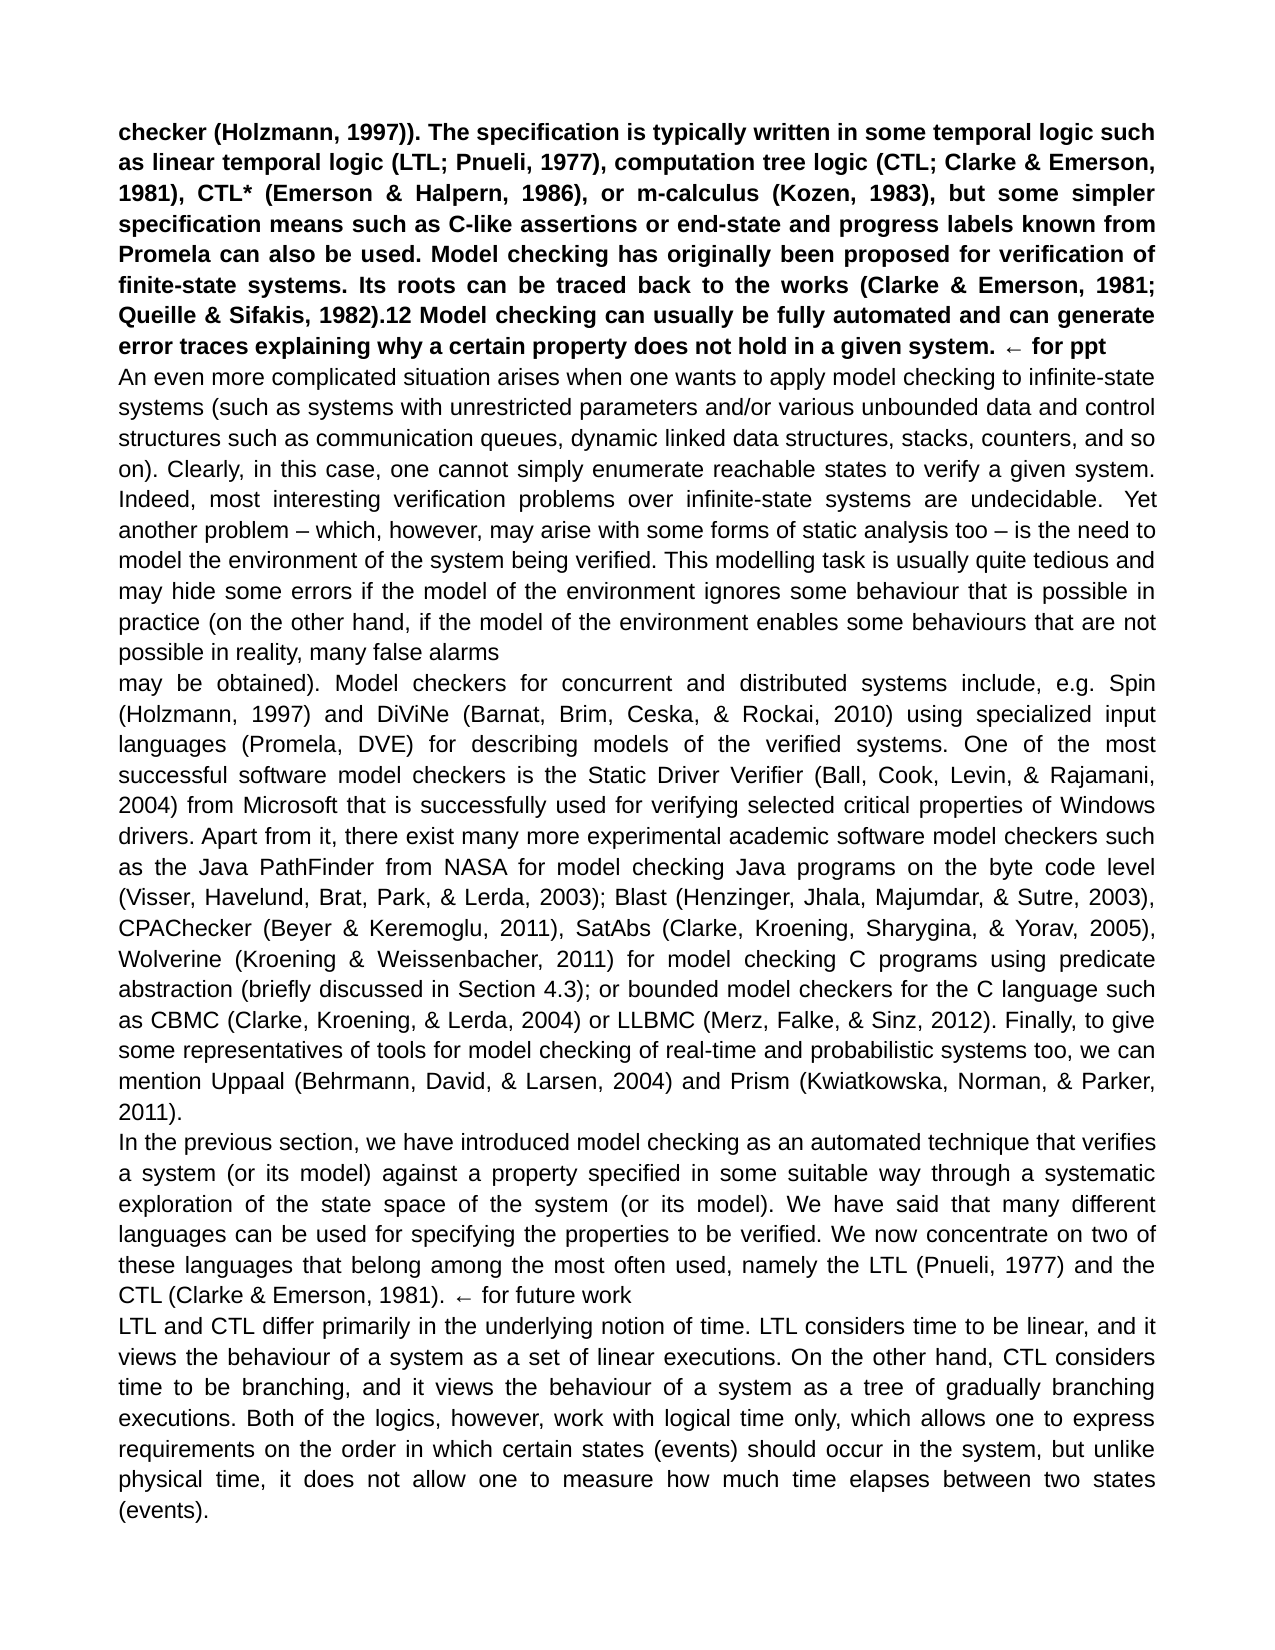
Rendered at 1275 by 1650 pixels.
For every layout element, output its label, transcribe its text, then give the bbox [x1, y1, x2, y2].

text LTL and CTL differ primarily in the underlying notion of time. LTL considers time to be linear, and it views the behaviour of a system as a set of linear executions. On the other hand, CTL considers time to be branching, and it views the behaviour of a system as a tree of gradually branching executions. Both of the logics, however, work with logical time only, which allows one to express requirements on the order in which certain states (events) should occur in the system, but unlike physical time, it does not allow one to measure how much time elapses between two states (events). [118, 1312, 1157, 1523]
text may be obtained). Model checkers for concurrent and distributed systems include, e.g. Spin (Holzmann, 1997) and DiViNe (Barnat, Brim, Ceska, & Rockai, 2010) using specialized input languages (Promela, DVE) for describing models of the verified systems. One of the most successful software model checkers is the Static Driver Verifier (Ball, Cook, Levin, & Rajamani, 2004) from Microsoft that is successfully used for verifying selected critical properties of Windows drivers. Apart from it, there exist many more experimental academic software model checkers such as the Java PathFinder from NASA for model checking Java programs on the byte code level (Visser, Havelund, Brat, Park, & Lerda, 2003); Blast (Henzinger, Jhala, Majumdar, & Sutre, 2003), CPAChecker (Beyer & Keremoglu, 2011), SatAbs (Clarke, Kroening, Sharygina, & Yorav, 2005), Wolverine (Kroening & Weissenbacher, 2011) for model checking C programs using predicate abstraction (briefly discussed in Section 4.3); or bounded model checkers for the C language such as CBMC (Clarke, Kroening, & Lerda, 2004) or LLBMC (Merz, Falke, & Sinz, 2012). Finally, to give some representatives of tools for model checking of real-time and probabilistic systems too, we can mention Uppaal (Behrmann, David, & Larsen, 2004) and Prism (Kwiatkowska, Norman, & Parker, 2011). [118, 669, 1157, 1125]
text An even more complicated situation arises when one wants to apply model checking to infinite-state systems (such as systems with unrestricted parameters and/or various unbounded data and control structures such as communication queues, dynamic linked data structures, stacks, counters, and so on). Clearly, in this case, one cannot simply enumerate reachable states to verify a given system. Indeed, most interesting verification problems over infinite-state systems are undecidable. Yet another problem – which, however, may arise with some forms of static analysis too – is the need to model the environment of the system being verified. This modelling task is usually quite tedious and may hide some errors if the model of the environment ignores some behaviour that is possible in practice (on the other hand, if the model of the environment enables some behaviours that are not possible in reality, many false alarms [118, 363, 1157, 666]
text checker (Holzmann, 1997)). The specification is typically written in some temporal logic such as linear temporal logic (LTL; Pnueli, 1977), computation tree logic (CTL; Clarke & Emerson, 1981), CTL* (Emerson & Halpern, 1986), or m-calculus (Kozen, 1983), but some simpler specification means such as C-like assertions or end-state and progress labels known from Promela can also be used. Model checking has originally been proposed for verification of finite-state systems. Its roots can be traced back to the works (Clarke & Emerson, 1981; Queille & Sifakis, 1982).12 Model checking can usually be fully automated and can generate error traces explaining why a certain property does not hold in a given system. ← for ppt [118, 118, 1157, 359]
text In the previous section, we have introduced model checking as an automated technique that verifies a system (or its model) against a property specified in some suitable way through a systematic exploration of the state space of the system (or its model). We have said that many different languages can be used for specifying the properties to be verified. We now concentrate on two of these languages that belong among the most often used, namely the LTL (Pnueli, 1977) and the CTL (Clarke & Emerson, 1981). ← for future work [118, 1129, 1157, 1309]
